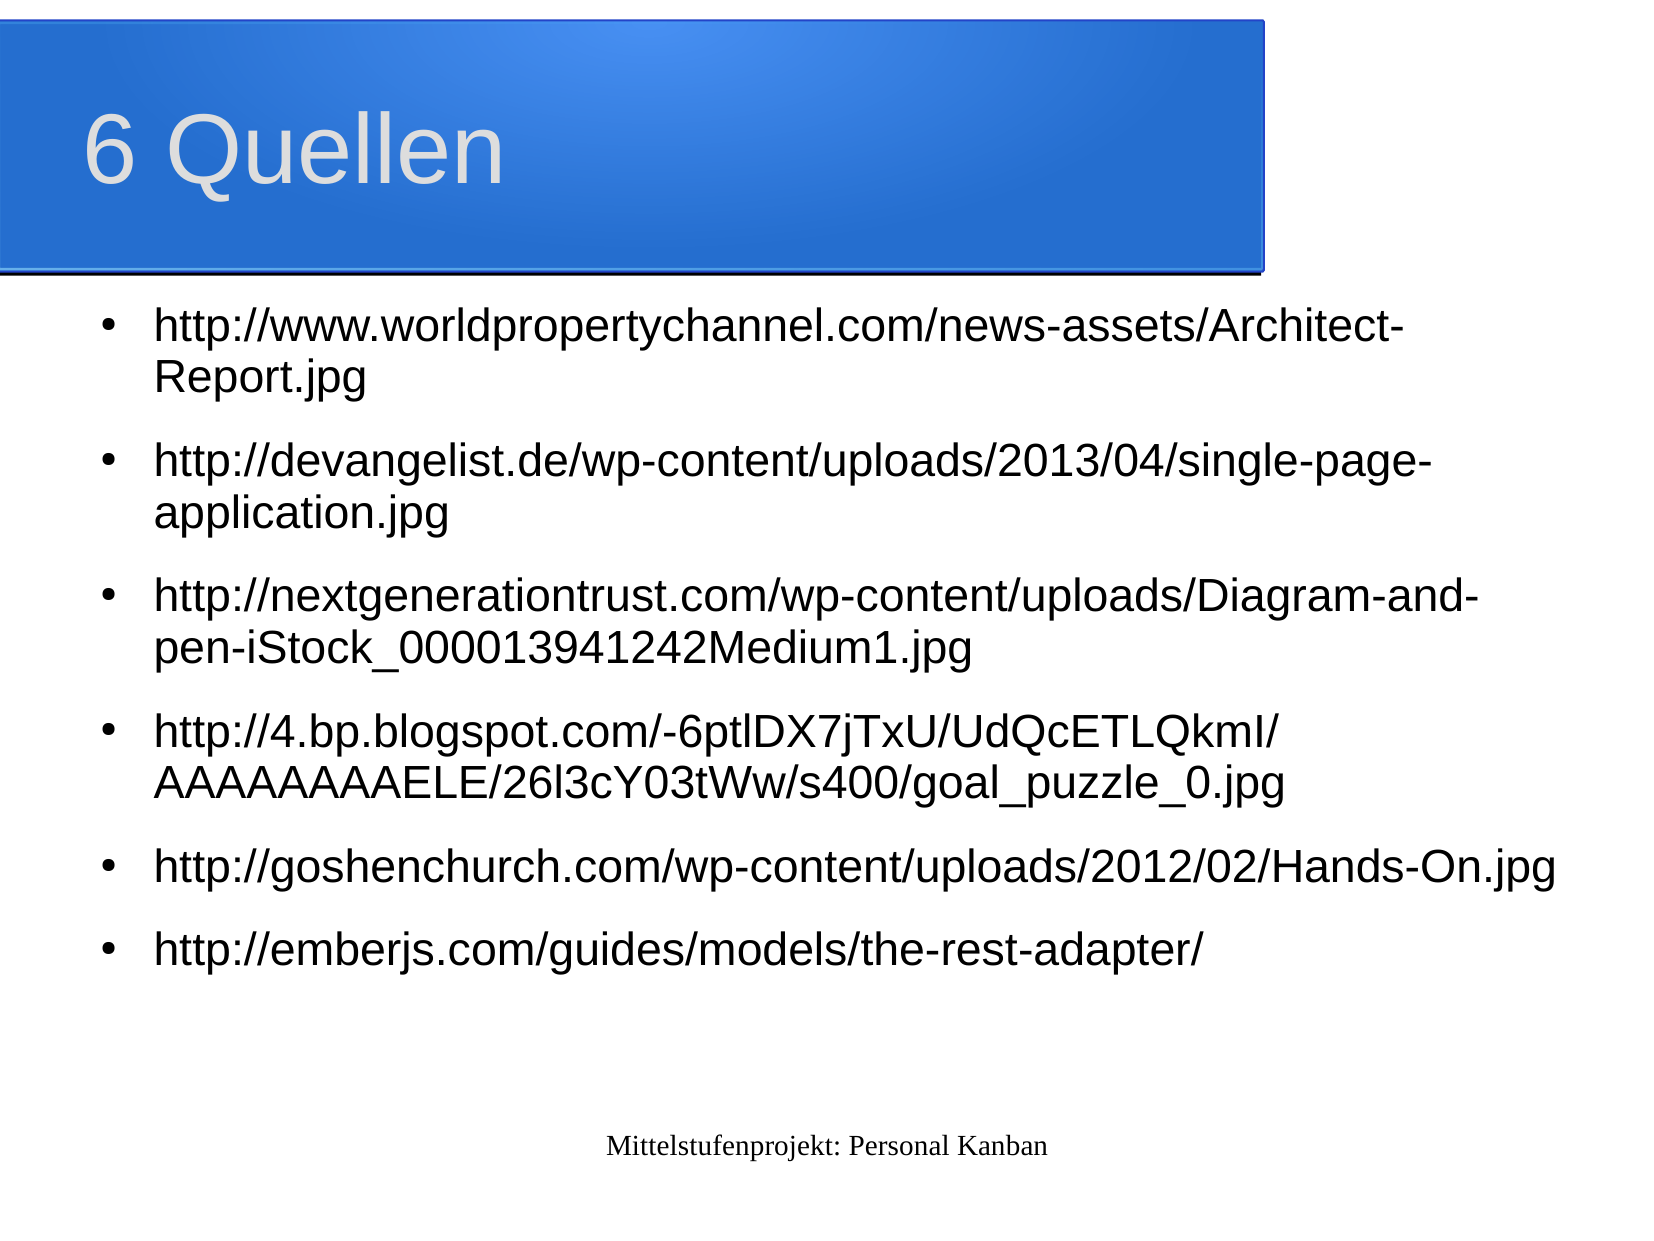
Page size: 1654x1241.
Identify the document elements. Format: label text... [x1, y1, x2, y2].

list http://www.worldpropertychannel.com/news-assets/Architect-Report.jpg http://devangelist.de/wp-content/uploads/2013/04/single-page-application.jpg http://nextgenerationtrust.com/wp-content/uploads/Diagram-and-pen-iStock_000013941242Medium1.jpg http://4.bp.blogspot.com/-6ptlDX7jTxU/UdQcETLQkmI/AAAAAAAAELE/26l3cY03tWw/s400/goal_puzzle_0.jpg http://goshenchurch.com/wp-content/uploads/2012/02/Hands-On.jpg http://emberjs.com/guides/models/the-rest-adapter/ [82, 299, 1571, 1019]
title 6 Quellen [82, 47, 1235, 252]
